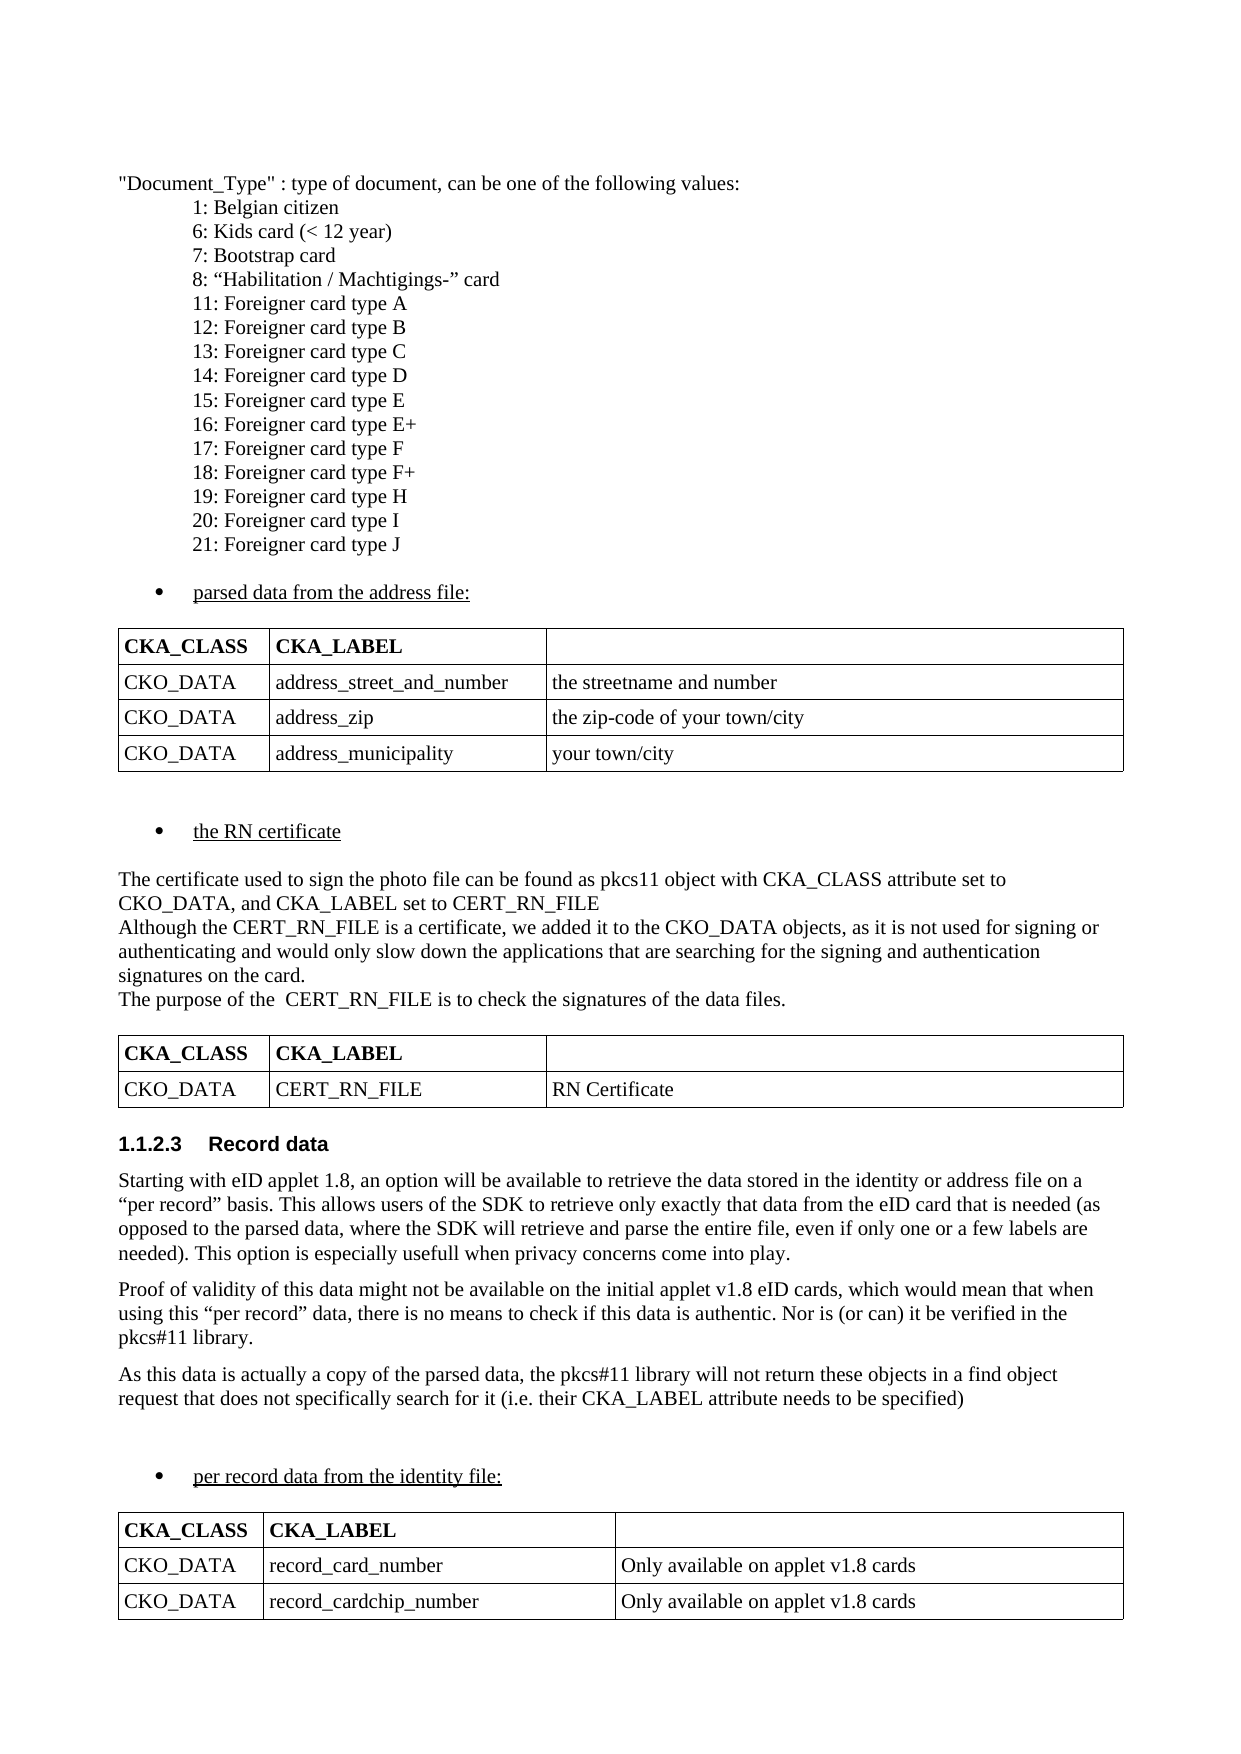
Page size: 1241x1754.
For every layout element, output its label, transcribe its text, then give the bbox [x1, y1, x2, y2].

table_cell Only available on applet v1.8 cards [616, 1584, 1123, 1618]
table_header CKA_LABEL [264, 1513, 615, 1547]
table_cell CKO_DATA [119, 1072, 269, 1107]
table_cell RN Certificate [547, 1072, 1123, 1107]
table_cell CERT_RN_FILE [270, 1072, 546, 1107]
text Starting with eID applet 1.8, an option will be available to retrieve the data stored in the identity or address file on a “per record” basis. This allows users of the SDK to retrieve only exactly that data from the eID card that is needed (as opposed to the parsed data, where the SDK will retrieve and parse the entire file, even if only one or a few labels are needed). This option is especially usefull when privacy concerns come into play. [118, 1168, 1122, 1264]
table_cell CKO_DATA [119, 736, 269, 771]
text 6: Kids card (< 12 year) [118, 219, 1122, 243]
text 19: Foreigner card type H [118, 484, 1122, 508]
text 20: Foreigner card type I [118, 508, 1122, 532]
table_cell the zip-code of your town/city [547, 700, 1123, 735]
table_header CKA_CLASS [119, 1513, 263, 1547]
text 14: Foreigner card type D [118, 363, 1122, 387]
table_header CKA_CLASS [119, 629, 269, 664]
text 13: Foreigner card type C [118, 339, 1122, 363]
text Although the CERT_RN_FILE is a certificate, we added it to the CKO_DATA objects, as it is not used for signing or authenticating and would only slow down the applications that are searching for the signing and authentication signatures on the card. [118, 915, 1122, 987]
table_header CKA_CLASS [119, 1036, 269, 1071]
text 8: “Habilitation / Machtigings-” card [118, 267, 1122, 291]
table_cell record_cardchip_number [264, 1584, 615, 1618]
text 1: Belgian citizen [118, 195, 1122, 219]
table_cell address_zip [270, 700, 546, 735]
table_cell CKO_DATA [119, 700, 269, 735]
table_cell Only available on applet v1.8 cards [616, 1548, 1123, 1583]
text Proof of validity of this data might not be available on the initial applet v1.8 eID cards, which would mean that when using this “per record” data, there is no means to check if this data is authentic. Nor is (or can) it be verified in the pkcs#11 library. [118, 1277, 1122, 1349]
text The certificate used to sign the photo file can be found as pkcs11 object with CKA_CLASS attribute set to CKO_DATA, and CKA_LABEL set to CERT_RN_FILE [118, 867, 1122, 915]
table_cell address_municipality [270, 736, 546, 771]
text 16: Foreigner card type E+ [118, 412, 1122, 436]
text 17: Foreigner card type F [118, 436, 1122, 460]
table_cell address_street_and_number [270, 665, 546, 699]
table_header CKA_LABEL [270, 629, 546, 664]
table_cell CKO_DATA [119, 1548, 263, 1583]
text 11: Foreigner card type A [118, 291, 1122, 315]
table_header CKA_LABEL [270, 1036, 546, 1071]
text 12: Foreigner card type B [118, 315, 1122, 339]
table_header [616, 1513, 1123, 1547]
table_cell the streetname and number [547, 665, 1123, 699]
table_header [547, 1036, 1123, 1071]
table_cell CKO_DATA [119, 1584, 263, 1618]
list per record data from the identity file: [156, 1463, 1122, 1488]
list parsed data from the address file: [156, 580, 1122, 604]
text As this data is actually a copy of the parsed data, the pkcs#11 library will not return these objects in a find object request that does not specifically search for it (i.e. their CKA_LABEL attribute needs to be specified) [118, 1362, 1122, 1410]
text 18: Foreigner card type F+ [118, 460, 1122, 484]
text 15: Foreigner card type E [118, 387, 1122, 412]
text 21: Foreigner card type J [118, 532, 1122, 556]
table_cell record_card_number [264, 1548, 615, 1583]
text "Document_Type" : type of document, can be one of the following values: [118, 171, 1122, 195]
text 7: Bootstrap card [118, 243, 1122, 267]
text The purpose of the CERT_RN_FILE is to check the signatures of the data files. [118, 987, 1122, 1011]
subtitle Record data [118, 1132, 1122, 1156]
table_cell your town/city [547, 736, 1123, 771]
table_cell CKO_DATA [119, 665, 269, 699]
table_header [547, 629, 1123, 664]
list the RN certificate [156, 819, 1122, 843]
